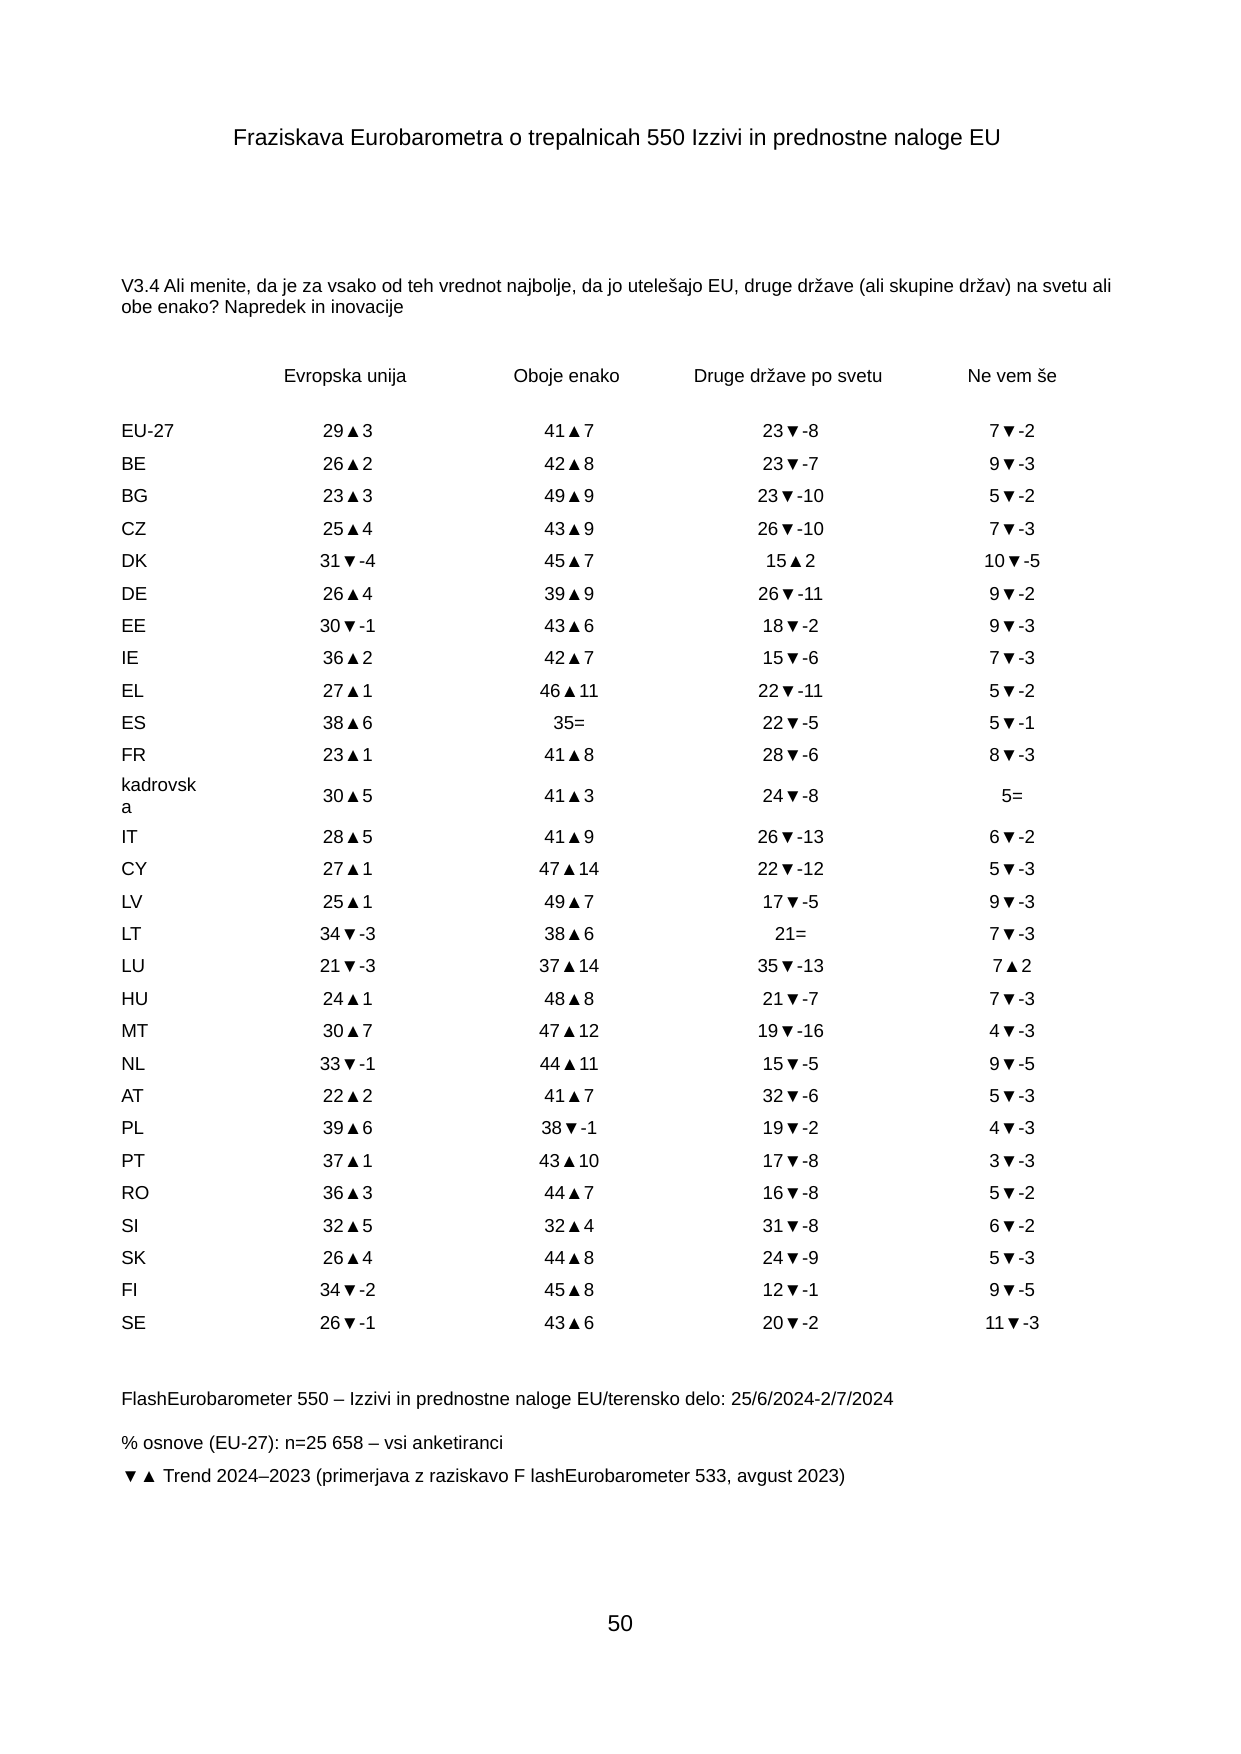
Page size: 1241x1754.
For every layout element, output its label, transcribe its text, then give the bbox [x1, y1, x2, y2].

table_cell 48▲8 [458, 982, 680, 1014]
table_cell 49▲7 [458, 885, 680, 917]
table_cell LT [118, 918, 201, 950]
table_cell [201, 336, 237, 415]
table_cell AT [118, 1079, 201, 1112]
table_cell Oboje enako [458, 336, 680, 415]
table_cell 32▼-6 [680, 1079, 901, 1112]
table_cell 22▼-11 [680, 674, 901, 706]
table_cell 4▼-3 [901, 1112, 1123, 1144]
table_cell IT [118, 820, 201, 853]
table_cell [901, 1339, 1123, 1371]
table_cell [201, 447, 237, 480]
table_cell 28▼-6 [680, 739, 901, 771]
table_cell 22▲2 [237, 1079, 458, 1112]
table_cell 42▲8 [458, 447, 680, 480]
table_cell 41▲3 [458, 771, 680, 820]
table_cell BE [118, 447, 201, 480]
table_cell 30▲7 [237, 1015, 458, 1047]
table_cell BG [118, 480, 201, 512]
table_cell [201, 1079, 237, 1112]
table_cell 21= [680, 918, 901, 950]
table_cell PT [118, 1144, 201, 1177]
table_cell 7▼-3 [901, 982, 1123, 1014]
table_cell 46▲11 [458, 674, 680, 706]
table_cell 39▲6 [237, 1112, 458, 1144]
table_cell [201, 1047, 237, 1079]
table_cell 35= [458, 706, 680, 739]
table_cell 17▼-5 [680, 885, 901, 917]
table_cell 20▼-2 [680, 1306, 901, 1338]
table_cell 26▲4 [237, 577, 458, 609]
table_cell 32▲4 [458, 1209, 680, 1241]
table_cell Druge države po svetu [680, 336, 901, 415]
table_cell 32▲5 [237, 1209, 458, 1241]
table_cell [118, 1339, 201, 1371]
table_cell 5▼-2 [901, 1177, 1123, 1209]
table_cell 22▼-12 [680, 853, 901, 885]
table_cell 5▼-1 [901, 706, 1123, 739]
table_cell FR [118, 739, 201, 771]
table_cell 37▲1 [237, 1144, 458, 1177]
table_cell % osnove (EU-27): n=25 658 – vsi anketiranci [118, 1427, 1123, 1459]
table_cell 31▼-4 [237, 545, 458, 577]
table_cell 43▲10 [458, 1144, 680, 1177]
table_cell SK [118, 1241, 201, 1274]
table_cell FI [118, 1274, 201, 1306]
table_cell [201, 545, 237, 577]
table_cell 41▲7 [458, 415, 680, 447]
table_cell 23▲1 [237, 739, 458, 771]
table_cell FlashEurobarometer 550 – Izzivi in prednostne naloge EU/terensko delo: 25/6/2024-2/7/2024 [118, 1371, 1123, 1427]
table_cell 39▲9 [458, 577, 680, 609]
table_cell [201, 512, 237, 544]
table_cell [201, 771, 237, 820]
table_cell 37▲14 [458, 950, 680, 982]
table_cell 7▼-3 [901, 642, 1123, 674]
table_cell 24▼-9 [680, 1241, 901, 1274]
table_cell kadrovska [118, 771, 201, 820]
table_cell 6▼-2 [901, 1209, 1123, 1241]
table_cell IE [118, 642, 201, 674]
table_cell 49▲9 [458, 480, 680, 512]
table_cell 4▼-3 [901, 1015, 1123, 1047]
table_cell 35▼-13 [680, 950, 901, 982]
table_cell [201, 1112, 237, 1144]
table_cell 15▼-5 [680, 1047, 901, 1079]
table_cell CZ [118, 512, 201, 544]
table_cell 9▼-2 [901, 577, 1123, 609]
table_cell [201, 706, 237, 739]
table_cell 26▼-13 [680, 820, 901, 853]
table_cell 26▲2 [237, 447, 458, 480]
table_cell 36▲3 [237, 1177, 458, 1209]
table_cell 31▼-8 [680, 1209, 901, 1241]
table_cell 9▼-5 [901, 1047, 1123, 1079]
table_cell 38▼-1 [458, 1112, 680, 1144]
table_cell 5▼-2 [901, 674, 1123, 706]
table_cell DK [118, 545, 201, 577]
table_cell [201, 853, 237, 885]
table_cell [201, 950, 237, 982]
table_cell 7▼-3 [901, 512, 1123, 544]
table_cell 41▲7 [458, 1079, 680, 1112]
table_cell 38▲6 [237, 706, 458, 739]
table_cell 33▼-1 [237, 1047, 458, 1079]
table_cell [201, 1015, 237, 1047]
table_cell [201, 1241, 237, 1274]
table_cell 18▼-2 [680, 609, 901, 642]
table_cell 15▼-6 [680, 642, 901, 674]
table_cell [201, 1209, 237, 1241]
table_cell 34▼-2 [237, 1274, 458, 1306]
table_cell [201, 480, 237, 512]
table_cell 23▼-7 [680, 447, 901, 480]
table_cell 38▲6 [458, 918, 680, 950]
table_cell 43▲6 [458, 1306, 680, 1338]
table_cell 6▼-2 [901, 820, 1123, 853]
table_cell [201, 1144, 237, 1177]
table_cell 5▼-3 [901, 853, 1123, 885]
table_cell 45▲8 [458, 1274, 680, 1306]
table_cell [201, 1339, 237, 1371]
table_cell 22▼-5 [680, 706, 901, 739]
table_cell 8▼-3 [901, 739, 1123, 771]
table_cell NL [118, 1047, 201, 1079]
table_cell 21▼-7 [680, 982, 901, 1014]
table_cell 5= [901, 771, 1123, 820]
table_cell [201, 577, 237, 609]
table_cell PL [118, 1112, 201, 1144]
table_cell 45▲7 [458, 545, 680, 577]
table_cell RO [118, 1177, 201, 1209]
table_cell 15▲2 [680, 545, 901, 577]
table_cell 10▼-5 [901, 545, 1123, 577]
table_cell [201, 1306, 237, 1338]
table_cell 19▼-2 [680, 1112, 901, 1144]
table_cell [201, 885, 237, 917]
table_cell 44▲7 [458, 1177, 680, 1209]
table_cell EL [118, 674, 201, 706]
table_cell [201, 1177, 237, 1209]
table_cell 5▼-2 [901, 480, 1123, 512]
table_cell 23▲3 [237, 480, 458, 512]
table_cell 5▼-3 [901, 1241, 1123, 1274]
table_cell 3▼-3 [901, 1144, 1123, 1177]
table_cell 26▲4 [237, 1241, 458, 1274]
table_cell DE [118, 577, 201, 609]
table_cell [201, 674, 237, 706]
table_cell EU-27 [118, 415, 201, 447]
table_cell 21▼-3 [237, 950, 458, 982]
table_cell 26▼-1 [237, 1306, 458, 1338]
table_cell 47▲12 [458, 1015, 680, 1047]
table_cell 19▼-16 [680, 1015, 901, 1047]
table_cell [201, 642, 237, 674]
table_cell [118, 336, 201, 415]
table_cell 34▼-3 [237, 918, 458, 950]
table_cell LU [118, 950, 201, 982]
table_cell [201, 918, 237, 950]
table_cell 24▲1 [237, 982, 458, 1014]
table_cell 36▲2 [237, 642, 458, 674]
table_cell 9▼-3 [901, 885, 1123, 917]
table_cell 44▲8 [458, 1241, 680, 1274]
table_cell 43▲6 [458, 609, 680, 642]
table_cell 28▲5 [237, 820, 458, 853]
table_cell 17▼-8 [680, 1144, 901, 1177]
table_cell 30▼-1 [237, 609, 458, 642]
table_cell CY [118, 853, 201, 885]
table_cell [201, 982, 237, 1014]
table_cell EE [118, 609, 201, 642]
table_cell 9▼-3 [901, 447, 1123, 480]
table_cell 25▲1 [237, 885, 458, 917]
table_cell [237, 1339, 458, 1371]
table_cell MT [118, 1015, 201, 1047]
table_cell 9▼-3 [901, 609, 1123, 642]
table_cell ▼▲ Trend 2024–2023 (primerjava z raziskavo F lashEurobarometer 533, avgust 2023) [118, 1459, 1123, 1492]
table_cell 47▲14 [458, 853, 680, 885]
table_cell SI [118, 1209, 201, 1241]
table_cell 41▲8 [458, 739, 680, 771]
table_cell Ne vem še [901, 336, 1123, 415]
table_cell [201, 820, 237, 853]
table_cell 7▼-3 [901, 918, 1123, 950]
table_cell Evropska unija [237, 336, 458, 415]
table_cell 23▼-8 [680, 415, 901, 447]
table_cell [201, 1274, 237, 1306]
table_cell LV [118, 885, 201, 917]
table_cell ES [118, 706, 201, 739]
table_cell 9▼-5 [901, 1274, 1123, 1306]
table_cell HU [118, 982, 201, 1014]
table_cell 30▲5 [237, 771, 458, 820]
table_cell 44▲11 [458, 1047, 680, 1079]
table_cell 26▼-10 [680, 512, 901, 544]
table_cell 7▼-2 [901, 415, 1123, 447]
table_cell 5▼-3 [901, 1079, 1123, 1112]
table_cell 42▲7 [458, 642, 680, 674]
table_cell 12▼-1 [680, 1274, 901, 1306]
table_cell 23▼-10 [680, 480, 901, 512]
table_header V3.4 Ali menite, da je za vsako od teh vrednot najbolje, da jo utelešajo EU, druge države (ali skupine držav) na svetu ali obe enako? Napredek in inovacije [118, 256, 1123, 336]
table_cell [201, 739, 237, 771]
table_cell [201, 415, 237, 447]
table_cell 41▲9 [458, 820, 680, 853]
table_cell [458, 1339, 680, 1371]
table_cell 16▼-8 [680, 1177, 901, 1209]
table_cell 26▼-11 [680, 577, 901, 609]
table_cell 29▲3 [237, 415, 458, 447]
table_cell 7▲2 [901, 950, 1123, 982]
table_cell 11▼-3 [901, 1306, 1123, 1338]
table_cell 27▲1 [237, 853, 458, 885]
table_cell [201, 609, 237, 642]
table_cell 24▼-8 [680, 771, 901, 820]
table_cell 27▲1 [237, 674, 458, 706]
table_cell 43▲9 [458, 512, 680, 544]
table_cell 25▲4 [237, 512, 458, 544]
table_cell SE [118, 1306, 201, 1338]
table_cell [680, 1339, 901, 1371]
